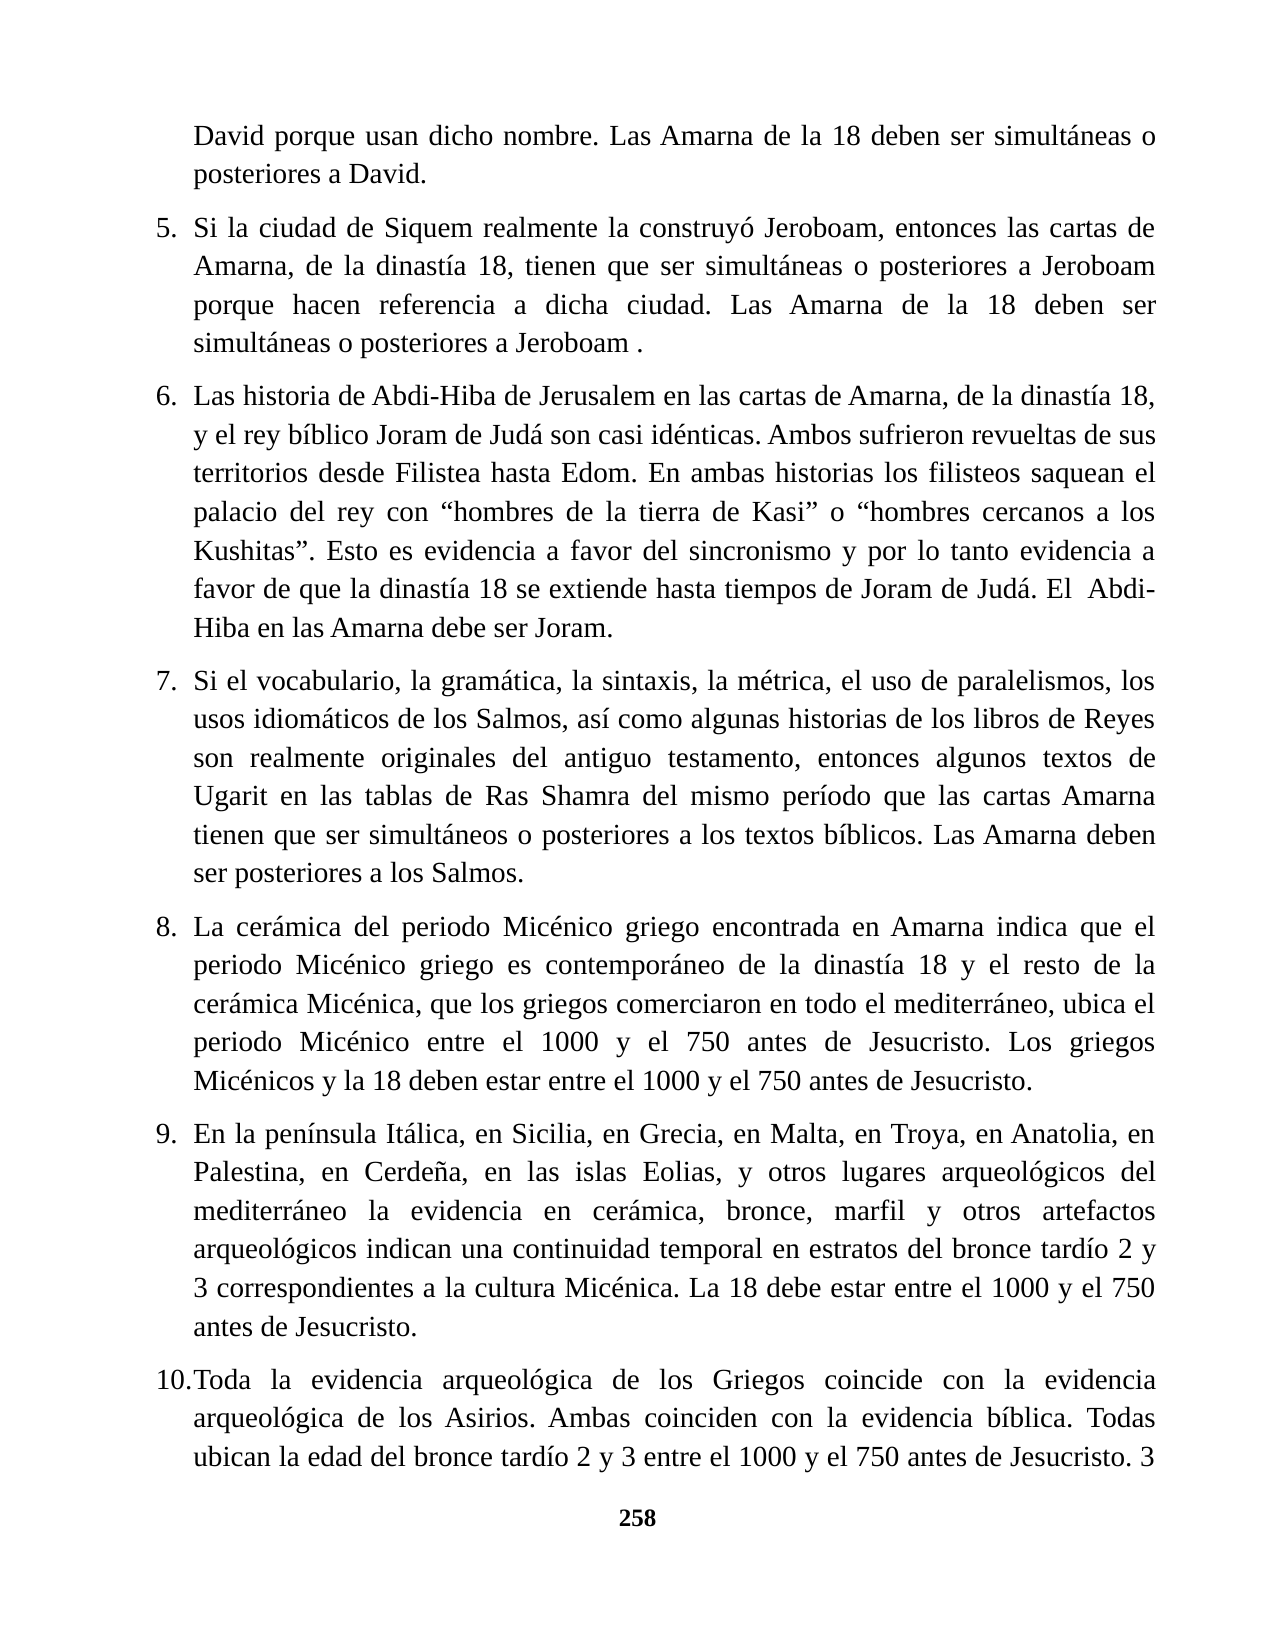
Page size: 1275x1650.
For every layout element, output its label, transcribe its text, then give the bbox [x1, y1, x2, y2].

list La cerámica del periodo Micénico griego encontrada en Amarna indica que el periodo Micénico griego es contemporáneo de la dinastía 18 y el resto de la cerámica Micénica, que los griegos comerciaron en todo el mediterráneo, ubica el periodo Micénico entre el 1000 y el 750 antes de Jesucristo. Los griegos Micénicos y la 18 deben estar entre el 1000 y el 750 antes de Jesucristo. [156, 909, 1157, 1096]
list Si la ciudad de Siquem realmente la construyó Jeroboam, entonces las cartas de Amarna, de la dinastía 18, tienen que ser simultáneas o posteriores a Jeroboam porque hacen referencia a dicha ciudad. Las Amarna de la 18 deben ser simultáneas o posteriores a Jeroboam . [156, 210, 1157, 359]
list Si el vocabulario, la gramática, la sintaxis, la métrica, el uso de paralelismos, los usos idiomáticos de los Salmos, así como algunas historias de los libros de Reyes son realmente originales del antiguo testamento, entonces algunos textos de Ugarit en las tablas de Ras Shamra del mismo período que las cartas Amarna tienen que ser simultáneos o posteriores a los textos bíblicos. Las Amarna deben ser posteriores a los Salmos. [156, 663, 1157, 889]
list David porque usan dicho nombre. Las Amarna de la 18 deben ser simultáneas o posteriores a David. [156, 118, 1157, 190]
list En la península Itálica, en Sicilia, en Grecia, en Malta, en Troya, en Anatolia, en Palestina, en Cerdeña, en las islas Eolias, y otros lugares arqueológicos del mediterráneo la evidencia en cerámica, bronce, marfil y otros artefactos arqueológicos indican una continuidad temporal en estratos del bronce tardío 2 y 3 correspondientes a la cultura Micénica. La 18 debe estar entre el 1000 y el 750 antes de Jesucristo. [156, 1116, 1157, 1342]
list Toda la evidencia arqueológica de los Griegos coincide con la evidencia arqueológica de los Asirios. Ambas coinciden con la evidencia bíblica. Todas ubican la edad del bronce tardío 2 y 3 entre el 1000 y el 750 antes de Jesucristo. 3 [156, 1362, 1157, 1472]
list Las historia de Abdi-Hiba de Jerusalem en las cartas de Amarna, de la dinastía 18, y el rey bíblico Joram de Judá son casi idénticas. Ambos sufrieron revueltas de sus territorios desde Filistea hasta Edom. En ambas historias los filisteos saquean el palacio del rey con “hombres de la tierra de Kasi” o “hombres cercanos a los Kushitas”. Esto es evidencia a favor del sincronismo y por lo tanto evidencia a favor de que la dinastía 18 se extiende hasta tiempos de Joram de Judá. El Abdi-Hiba en las Amarna debe ser Joram. [156, 378, 1157, 643]
